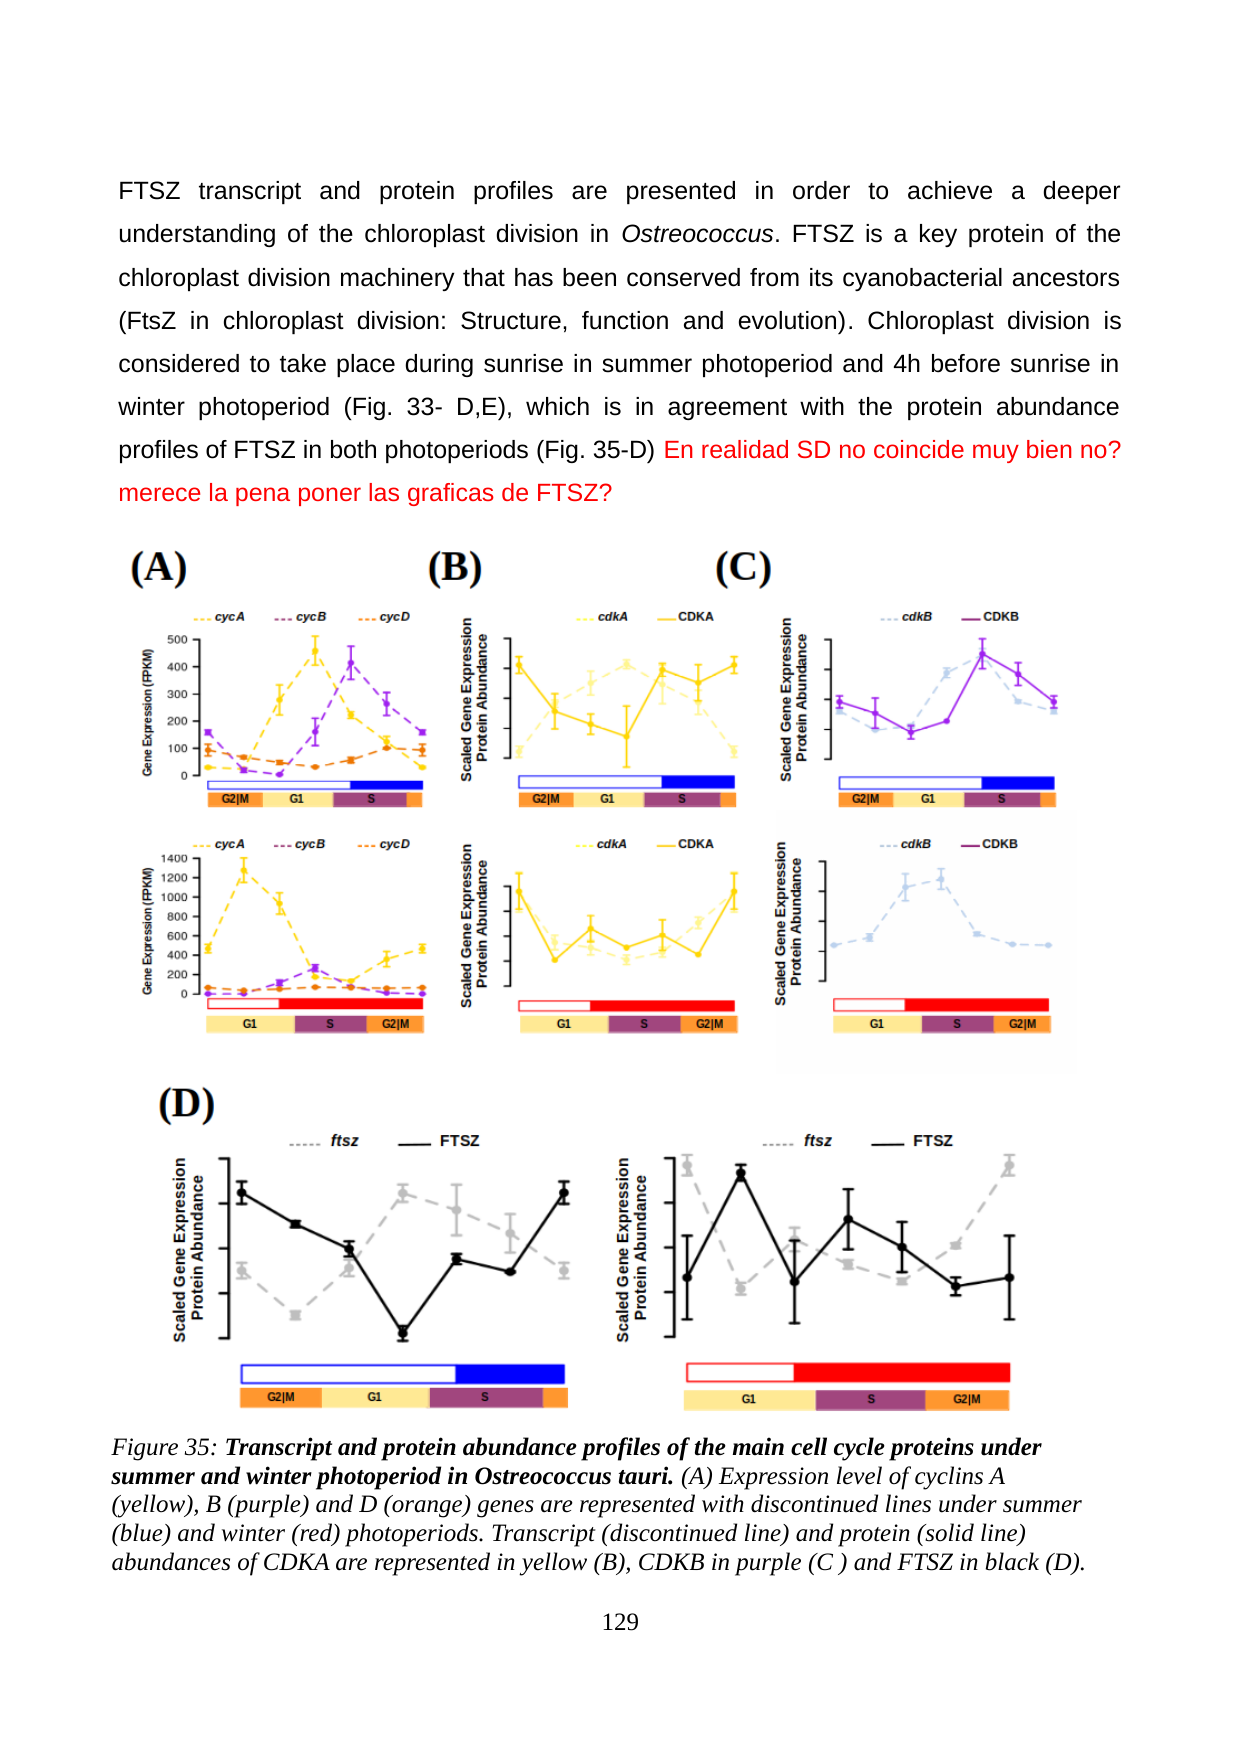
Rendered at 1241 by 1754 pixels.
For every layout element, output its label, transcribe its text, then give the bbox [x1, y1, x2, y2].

text FTSZ transcript and protein profiles are presented in order to achieve a deeper understanding of the chloroplast division in Ostreococcus. FTSZ is a key protein of the chloroplast division machinery that has been conserved from its cyanobacterial ancestors (FtsZ in chloroplast division: Structure, function and evolution). Chloroplast division is considered to take place during sunrise in summer photoperiod and 4h before sunrise in winter photoperiod (Fig. 33- D,E), which is in agreement with the protein abundance profiles of FTSZ in both photoperiods (Fig. 35-D) En realidad SD no coincide muy bien no? merece la pena poner las graficas de FTSZ? [118, 176, 1122, 507]
text Figure 35: Transcript and protein abundance profiles of the main cell cycle proteins under summer and winter photoperiod in Ostreococcus tauri. (A) Expression level of cyclins A (yellow), B (purple) and D (orange) genes are represented with discontinued lines under summer (blue) and winter (red) photoperiods. Transcript (discontinued line) and protein (solid line) abundances of CDKA are represented in yellow (B), CDKB in purple (C ) and FTSZ in black (D). [111, 540, 1100, 1576]
picture [117, 539, 1077, 1432]
